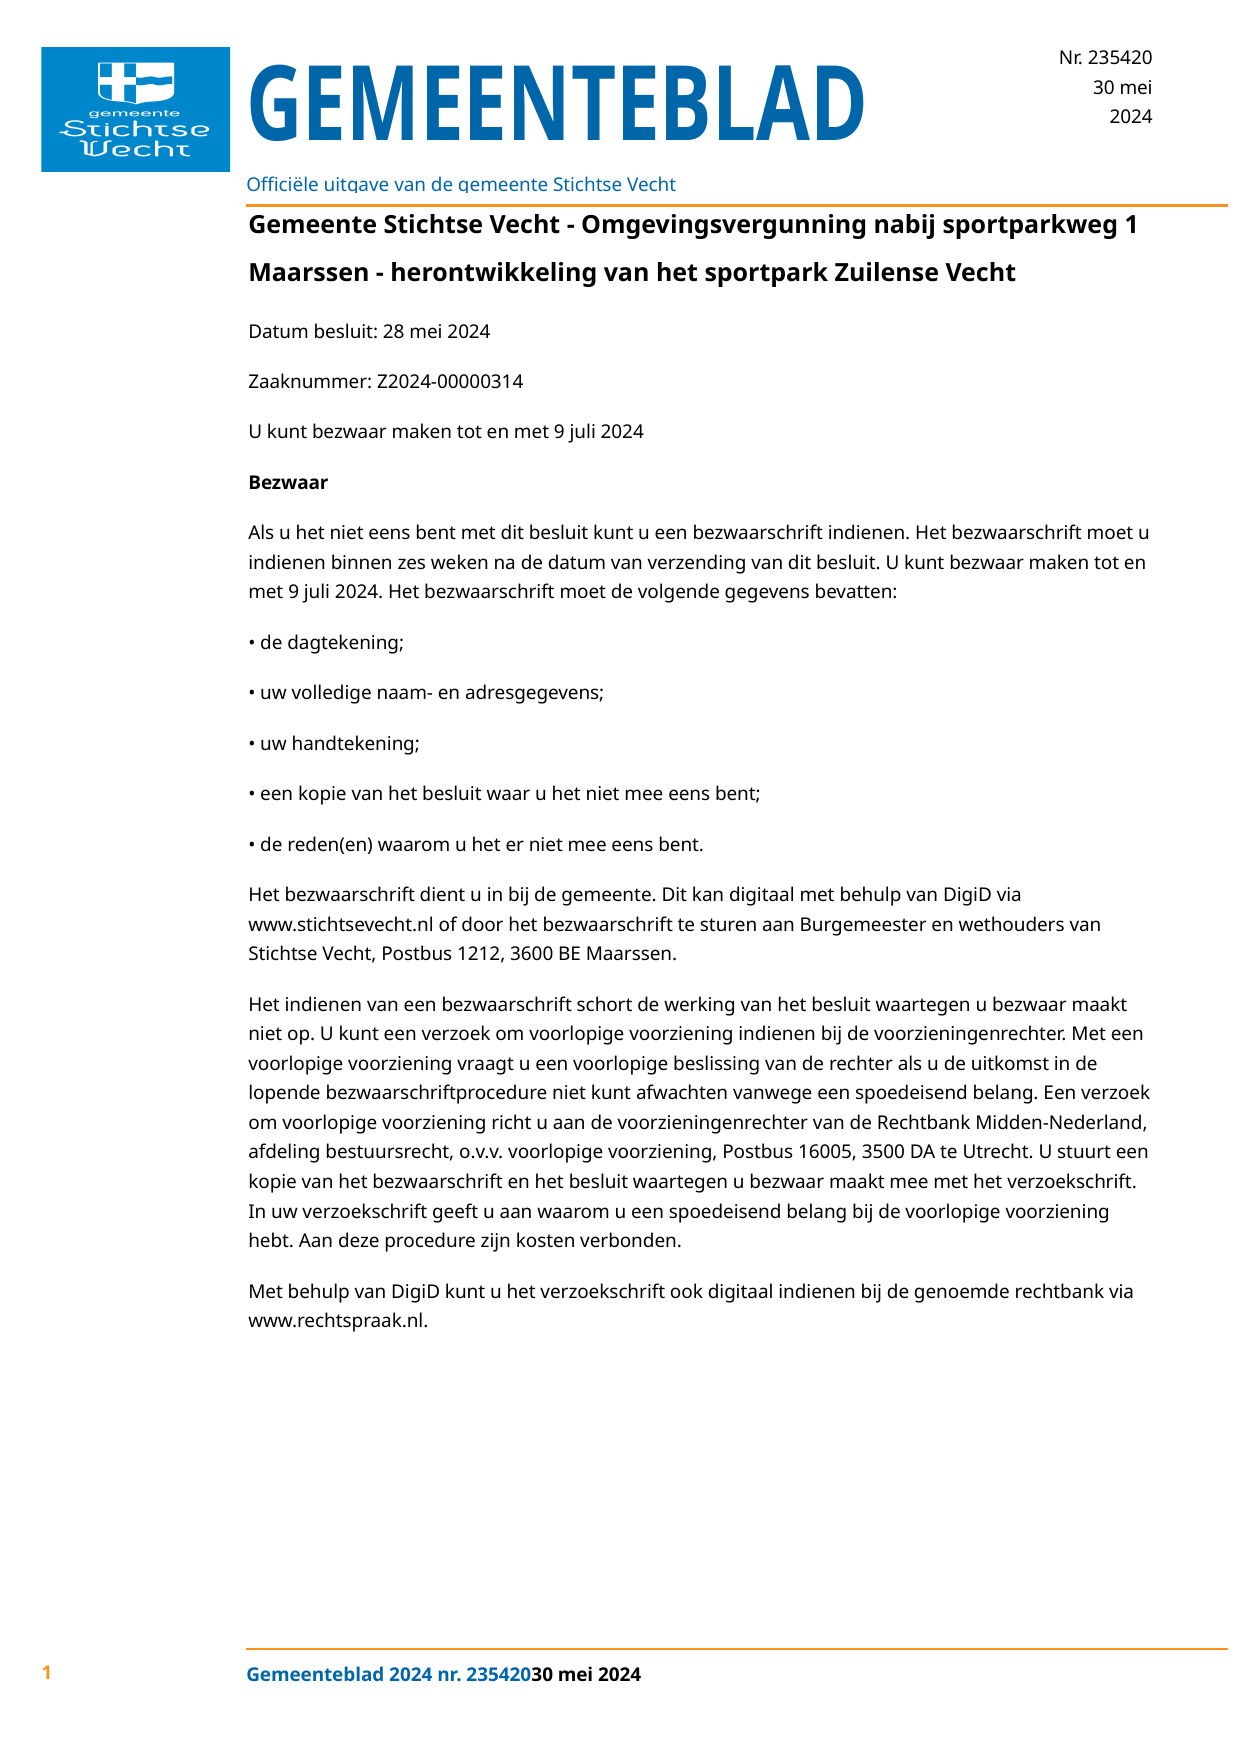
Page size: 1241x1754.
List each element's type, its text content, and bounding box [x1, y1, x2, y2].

text • de dagtekening; [248, 629, 1152, 655]
picture [137, 63, 174, 103]
text Het indienen van een bezwaarschrift schort de werking van het besluit waartegen u bezwaar maakt niet op. U kunt een verzoek om voorlopige voorziening indienen bij de voorzieningenrechter. Met een voorlopige voorziening vraagt u een voorlopige beslissing van de rechter als u de uitkomst in de lopende bezwaarschriftprocedure niet kunt afwachten vanwege een spoedeisend belang. Een verzoek om voorlopige voorziening richt u aan de voorzieningenrechter van de Rechtbank Midden-Nederland, afdeling bestuursrecht, o.v.v. voorlopige voorziening, Postbus 16005, 3500 DA te Utrecht. U stuurt een kopie van het bezwaarschrift en het besluit waartegen u bezwaar maakt mee met het verzoekschrift. In uw verzoekschrift geeft u aan waarom u een spoedeisend belang bij de voorlopige voorziening hebt. Aan deze procedure zijn kosten verbonden. [248, 991, 1152, 1253]
text Bezwaar [248, 469, 1152, 495]
text Datum besluit: 28 mei 2024 [248, 318, 1152, 344]
text • een kopie van het besluit waar u het niet mee eens bent; [248, 780, 1152, 806]
text • uw handtekening; [248, 730, 1152, 756]
text Het bezwaarschrift dient u in bij de gemeente. Dit kan digitaal met behulp van DigiD via www.stichtsevecht.nl of door het bezwaarschrift te sturen aan Burgemeester en wethouders van Stichtse Vecht, Postbus 1212, 3600 BE Maarssen. [248, 881, 1152, 966]
text • uw volledige naam- en adresgegevens; [248, 679, 1152, 705]
picture [99, 63, 135, 101]
text Als u het niet eens bent met dit besluit kunt u een bezwaarschrift indienen. Het bezwaarschrift moet u indienen binnen zes weken na de datum van verzending van dit besluit. U kunt bezwaar maken tot en met 9 juli 2024. Het bezwaarschrift moet de volgende gegevens bevatten: [248, 519, 1152, 604]
text Zaaknummer: Z2024-00000314 [248, 368, 1152, 394]
text • de reden(en) waarom u het er niet mee eens bent. [248, 831, 1152, 857]
text Met behulp van DigiD kunt u het verzoekschrift ook digitaal indienen bij de genoemde rechtbank via www.rechtspraak.nl. [248, 1278, 1152, 1333]
text U kunt bezwaar maken tot en met 9 juli 2024 [248, 419, 1152, 444]
text Gemeente Stichtse Vecht - Omgevingsvergunning nabij sportparkweg 1 Maarssen - herontwikkeling van het sportpark Zuilense Vecht [248, 207, 1152, 288]
